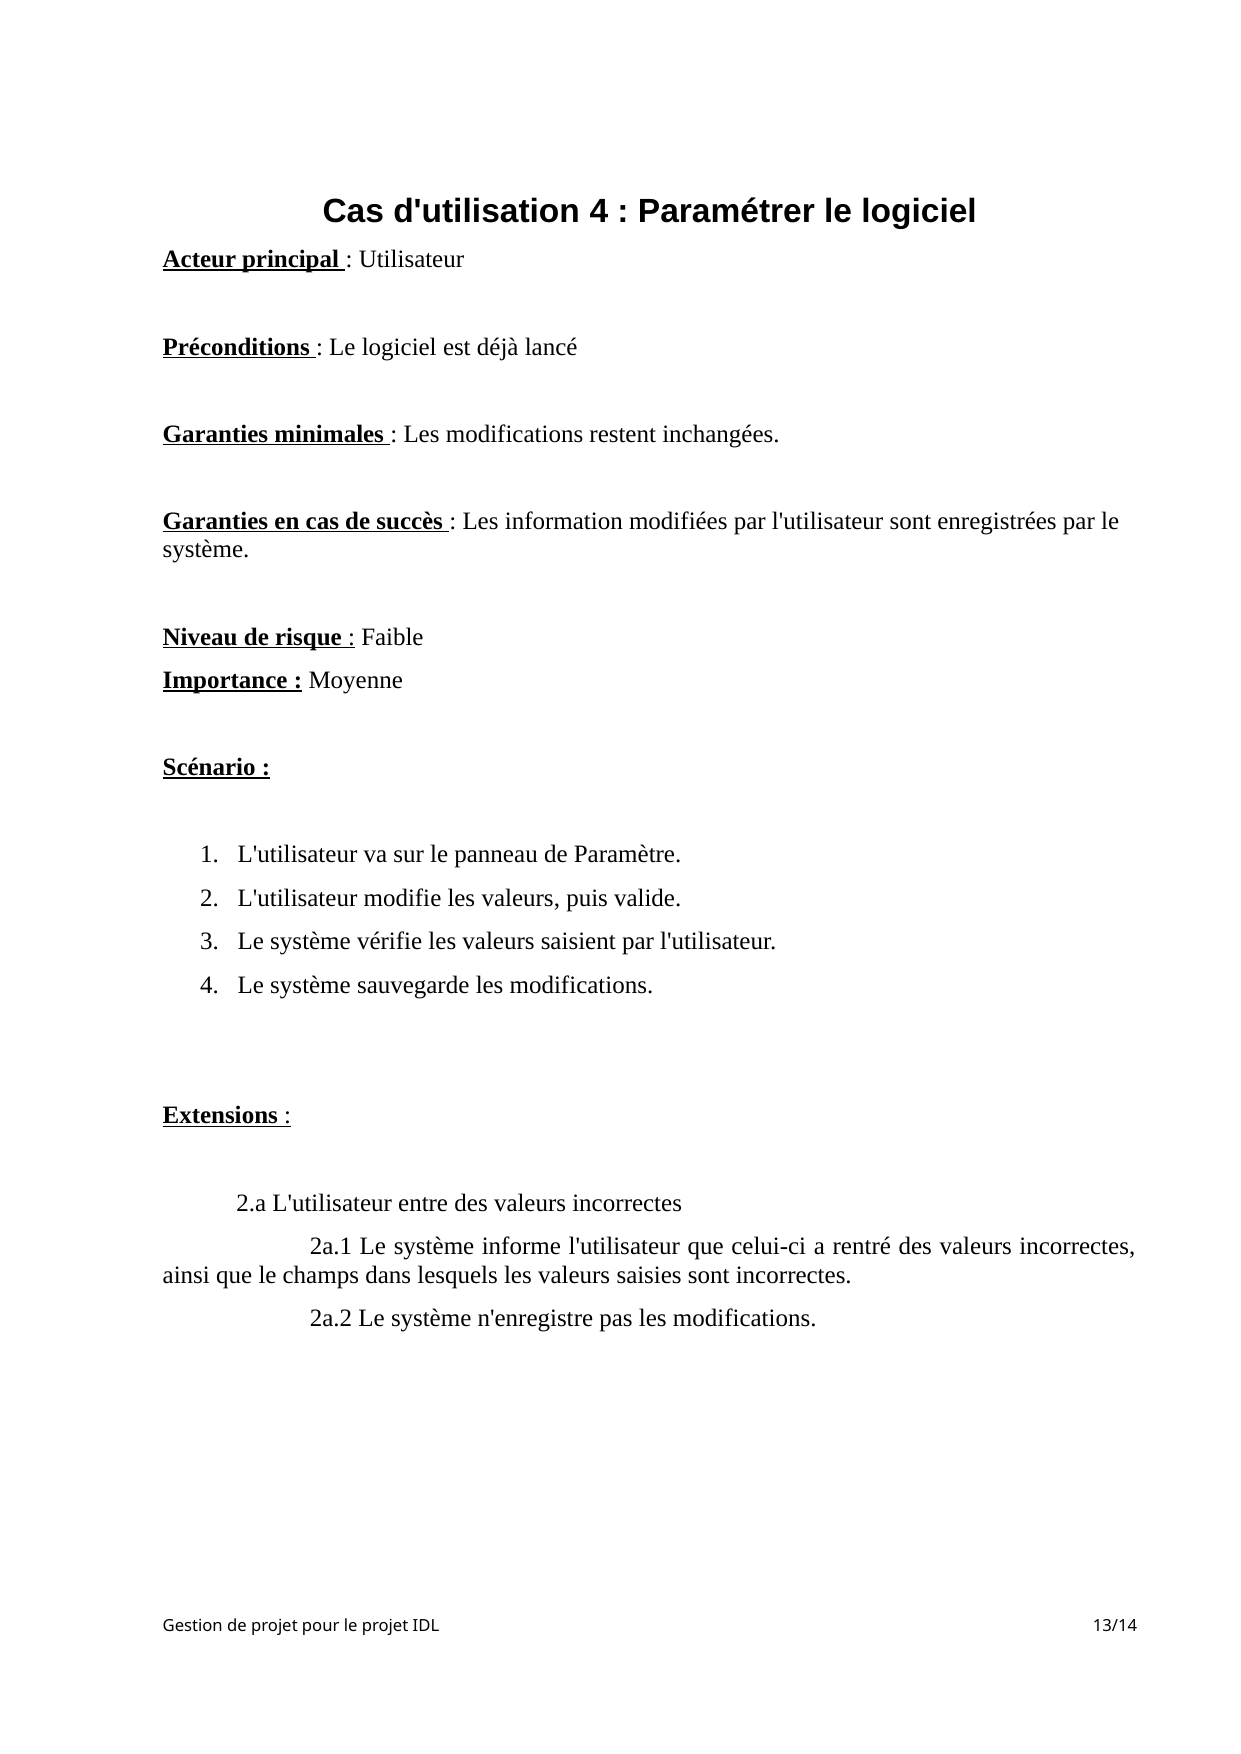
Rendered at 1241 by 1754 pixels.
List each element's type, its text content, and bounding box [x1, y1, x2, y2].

text Garanties minimales : Les modifications restent inchangées. [162, 419, 1137, 447]
list Le système vérifie les valeurs saisient par l'utilisateur. [200, 926, 1137, 955]
text Garanties en cas de succès : Les information modifiées par l'utilisateur sont enregistrées par le système. [162, 506, 1137, 563]
text 2a.2 Le système n'enregistre pas les modifications. [162, 1303, 1137, 1332]
text Scénario : [162, 752, 1137, 781]
text 2a.1 Le système informe l'utilisateur que celui-ci a rentré des valeurs incorrectes, ainsi que le champs dans lesquels les valeurs saisies sont incorrectes. [162, 1231, 1137, 1289]
text Niveau de risque : Faible [162, 622, 1137, 650]
text Préconditions : Le logiciel est déjà lancé [162, 332, 1137, 360]
text Acteur principal : Utilisateur [162, 244, 1137, 273]
subtitle Cas d'utilisation 4 : Paramétrer le logiciel [162, 191, 1137, 230]
list L'utilisateur modifie les valeurs, puis valide. [200, 883, 1137, 912]
text Extensions : [162, 1101, 1137, 1129]
text 2.a L'utilisateur entre des valeurs incorrectes [162, 1188, 1137, 1216]
list L'utilisateur va sur le panneau de Paramètre. [200, 839, 1137, 868]
list Le système sauvegarde les modifications. [200, 970, 1137, 999]
text Importance : Moyenne [162, 665, 1137, 694]
